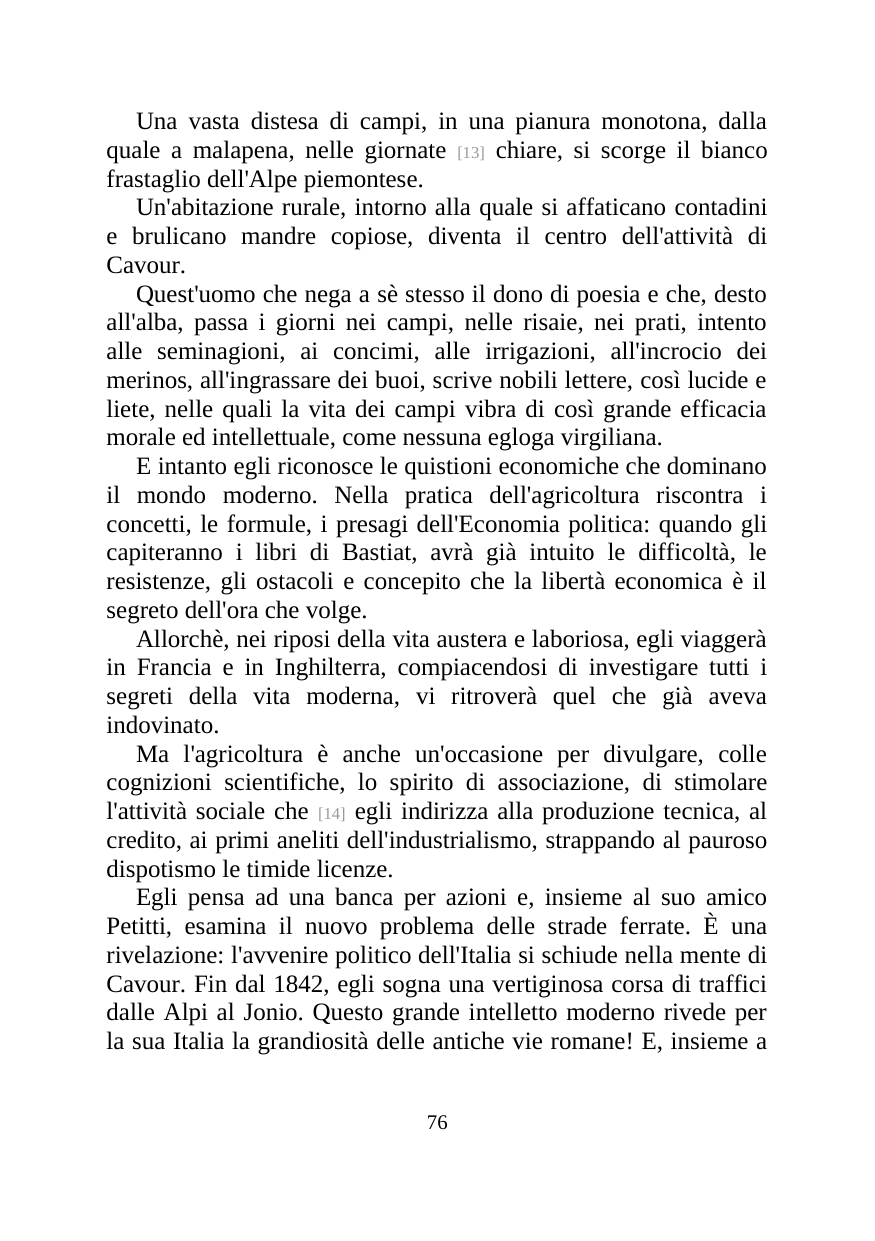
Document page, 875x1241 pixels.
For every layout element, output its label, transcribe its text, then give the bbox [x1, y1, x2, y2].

text Ma l'agricoltura è anche un'occasione per divulgare, colle cognizioni scientifiche, lo spirito di associazione, di stimolare l'attività sociale che [14] egli indirizza alla produzione tecnica, al credito, ai primi aneliti dell'industrialismo, strappando al pauroso dispotismo le timide licenze. [106, 739, 768, 882]
text Quest'uomo che nega a sè stesso il dono di poesia e che, desto all'alba, passa i giorni nei campi, nelle risaie, nei prati, intento alle seminagioni, ai concimi, alle irrigazioni, all'incrocio dei merinos, all'ingrassare dei buoi, scrive nobili lettere, così lucide e liete, nelle quali la vita dei campi vibra di così grande efficacia morale ed intellettuale, come nessuna egloga virgiliana. [106, 279, 768, 451]
text Un'abitazione rurale, intorno alla quale si affaticano contadini e brulicano mandre copiose, diventa il centro dell'attività di Cavour. [106, 192, 768, 279]
text E intanto egli riconosce le quistioni economiche che dominano il mondo moderno. Nella pratica dell'agricoltura riscontra i concetti, le formule, i presagi dell'Economia politica: quando gli capiteranno i libri di Bastiat, avrà già intuito le difficoltà, le resistenze, gli ostacoli e concepito che la libertà economica è il segreto dell'ora che volge. [106, 451, 768, 624]
text Egli pensa ad una banca per azioni e, insieme al suo amico Petitti, esamina il nuovo problema delle strade ferrate. È una rivelazione: l'avvenire politico dell'Italia si schiude nella mente di Cavour. Fin dal 1842, egli sogna una vertiginosa corsa di traffici dalle Alpi al Jonio. Questo grande intelletto moderno rivede per la sua Italia la grandiosità delle antiche vie romane! E, insieme a [106, 882, 768, 1055]
text Allorchè, nei riposi della vita austera e laboriosa, egli viaggerà in Francia e in Inghilterra, compiacendosi di investigare tutti i segreti della vita moderna, vi ritroverà quel che già aveva indovinato. [106, 624, 768, 739]
text Una vasta distesa di campi, in una pianura monotona, dalla quale a malapena, nelle giornate [13] chiare, si scorge il bianco frastaglio dell'Alpe piemontese. [106, 106, 768, 192]
